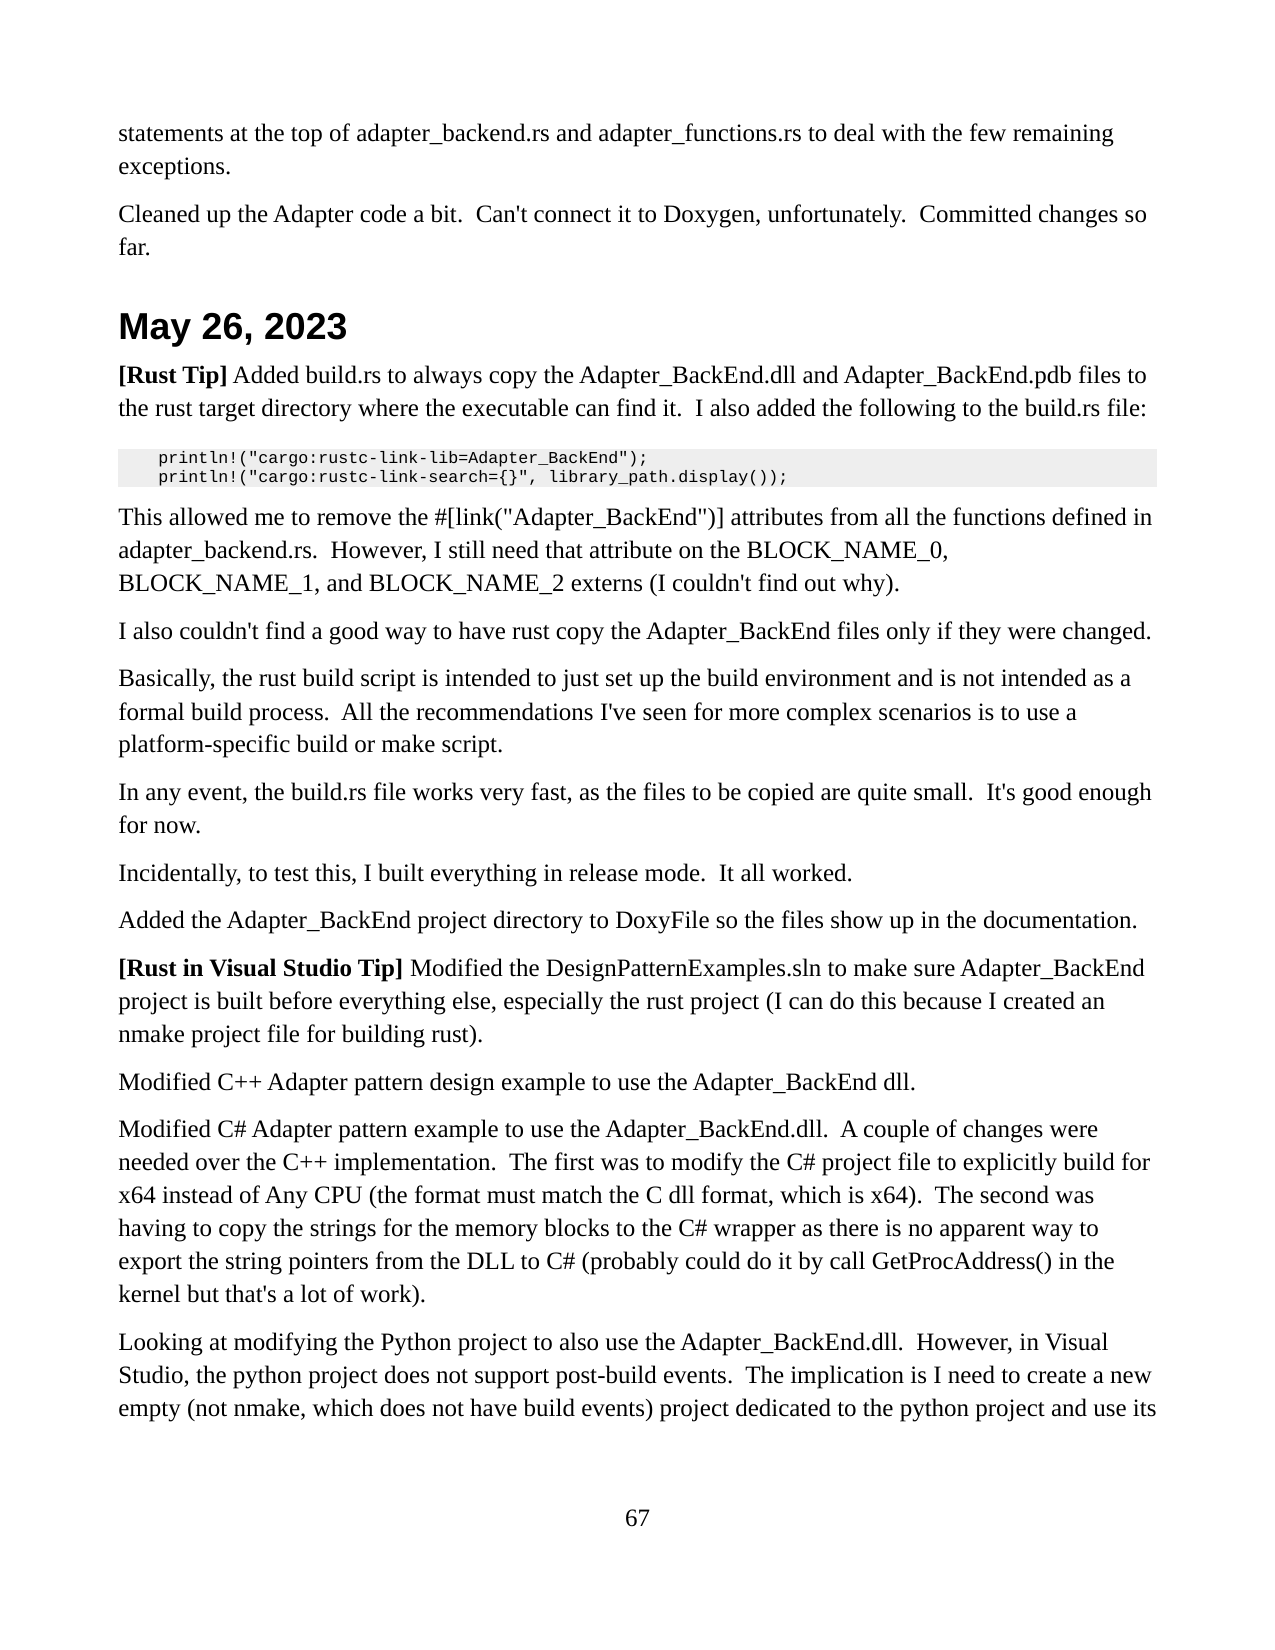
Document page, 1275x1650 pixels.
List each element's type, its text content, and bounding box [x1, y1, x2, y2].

text [Rust Tip] Added build.rs to always copy the Adapter_BackEnd.dll and Adapter_BackEnd.pdb files to the rust target directory where the executable can find it. I also added the following to the build.rs file: [118, 360, 1157, 422]
text Basically, the rust build script is intended to just set up the build environment and is not intended as a formal build process. All the recommendations I've seen for more complex scenarios is to use a platform-specific build or make script. [118, 663, 1157, 758]
text Added the Adapter_BackEnd project directory to DoxyFile so the files show up in the documentation. [118, 905, 1157, 934]
text Incidentally, to test this, I built everything in release mode. It all worked. [118, 858, 1157, 887]
text In any event, the build.rs file works very fast, as the files to be copied are quite small. It's good enough for now. [118, 777, 1157, 839]
text I also couldn't find a good way to have rust copy the Adapter_BackEnd files only if they were changed. [118, 616, 1157, 645]
text println!("cargo:rustc-link-search={}", library_path.display()); [118, 468, 1157, 487]
text statements at the top of adapter_backend.rs and adapter_functions.rs to deal with the few remaining exceptions. [118, 118, 1157, 180]
text Looking at modifying the Python project to also use the Adapter_BackEnd.dll. However, in Visual Studio, the python project does not support post-build events. The implication is I need to create a new empty (not nmake, which does not have build events) project dedicated to the python project and use its [118, 1327, 1157, 1422]
text println!("cargo:rustc-link-lib=Adapter_BackEnd"); [118, 449, 1157, 468]
text This allowed me to remove the #[link("Adapter_BackEnd")] attributes from all the functions defined in adapter_backend.rs. However, I still need that attribute on the BLOCK_NAME_0, BLOCK_NAME_1, and BLOCK_NAME_2 externs (I couldn't find out why). [118, 502, 1157, 597]
text Modified C++ Adapter pattern design example to use the Adapter_BackEnd dll. [118, 1067, 1157, 1095]
text [Rust in Visual Studio Tip] Modified the DesignPatternExamples.sln to make sure Adapter_BackEnd project is built before everything else, especially the rust project (I can do this because I created an nmake project file for building rust). [118, 953, 1157, 1048]
text Cleaned up the Adapter code a bit. Can't connect it to Doxygen, unfortunately. Committed changes so far. [118, 199, 1157, 261]
subtitle May 26, 2023 [118, 304, 1157, 347]
text Modified C# Adapter pattern example to use the Adapter_BackEnd.dll. A couple of changes were needed over the C++ implementation. The first was to modify the C# project file to explicitly build for x64 instead of Any CPU (the format must match the C dll format, which is x64). The second was having to copy the strings for the memory blocks to the C# wrapper as there is no apparent way to export the string pointers from the DLL to C# (probably could do it by call GetProcAddress() in the kernel but that's a lot of work). [118, 1114, 1157, 1308]
